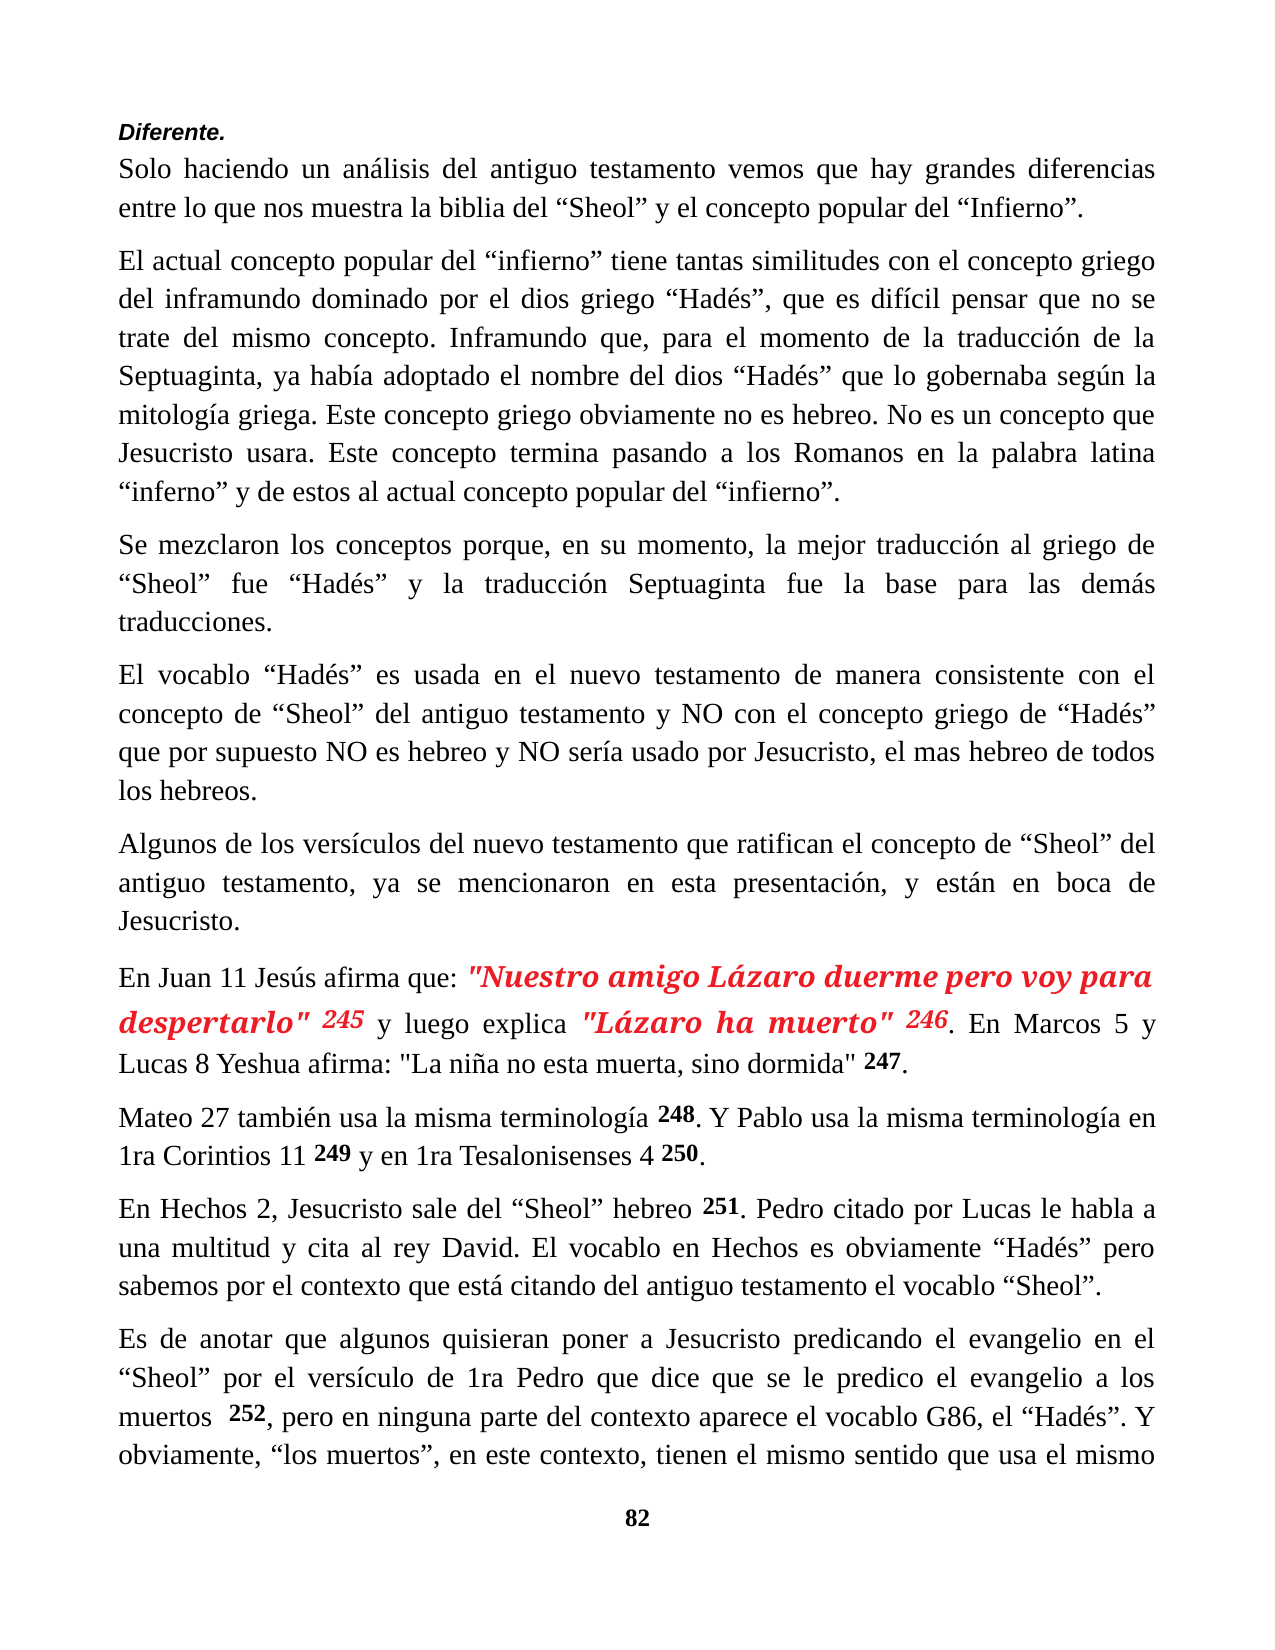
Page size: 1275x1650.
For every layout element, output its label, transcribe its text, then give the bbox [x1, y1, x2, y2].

text Solo haciendo un análisis del antiguo testamento vemos que hay grandes diferencias entre lo que nos muestra la biblia del “Sheol” y el concepto popular del “Infierno”. [118, 151, 1157, 223]
text El vocablo “Hadés” es usada en el nuevo testamento de manera consistente con el concepto de “Sheol” del antiguo testamento y NO con el concepto griego de “Hadés” que por supuesto NO es hebreo y NO sería usado por Jesucristo, el mas hebreo de todos los hebreos. [118, 657, 1157, 807]
subtitle Diferente. [118, 118, 1157, 145]
text Algunos de los versículos del nuevo testamento que ratifican el concepto de “Sheol” del antiguo testamento, ya se mencionaron en esta presentación, y están en boca de Jesucristo. [118, 826, 1157, 937]
text Se mezclaron los conceptos porque, en su momento, la mejor traducción al griego de “Sheol” fue “Hadés” y la traducción Septuaginta fue la base para las demás traducciones. [118, 527, 1157, 638]
text En Hechos 2, Jesucristo sale del “Sheol” hebreo . Pedro citado por Lucas le habla a una multitud y cita al rey David. El vocablo en Hechos es obviamente “Hadés” pero sabemos por el contexto que está citando del antiguo testamento el vocablo “Sheol”. [118, 1191, 1157, 1302]
text Es de anotar que algunos quisieran poner a Jesucristo predicando el evangelio en el “Sheol” por el versículo de 1ra Pedro que dice que se le predico el evangelio a los muertos , pero en ninguna parte del contexto aparece el vocablo G86, el “Hadés”. Y obviamente, “los muertos”, en este contexto, tienen el mismo sentido que usa el mismo [118, 1322, 1157, 1471]
text Mateo 27 también usa la misma terminología . Y Pablo usa la misma terminología en 1ra Corintios 11 y en 1ra Tesalonisenses 4 . [118, 1100, 1157, 1172]
text El actual concepto popular del “infierno” tiene tantas similitudes con el concepto griego del inframundo dominado por el dios griego “Hadés”, que es difícil pensar que no se trate del mismo concepto. Inframundo que, para el momento de la traducción de la Septuaginta, ya había adoptado el nombre del dios “Hadés” que lo gobernaba según la mitología griega. Este concepto griego obviamente no es hebreo. No es un concepto que Jesucristo usara. Este concepto termina pasando a los Romanos en la palabra latina “inferno” y de estos al actual concepto popular del “infierno”. [118, 243, 1157, 508]
text En Juan 11 Jesús afirma que: "Nuestro amigo Lázaro duerme pero voy para despertarlo" y luego explica "Lázaro ha muerto" . En Marcos 5 y Lucas 8 Yeshua afirma: "La niña no esta muerta, sino dormida" . [118, 956, 1157, 1080]
